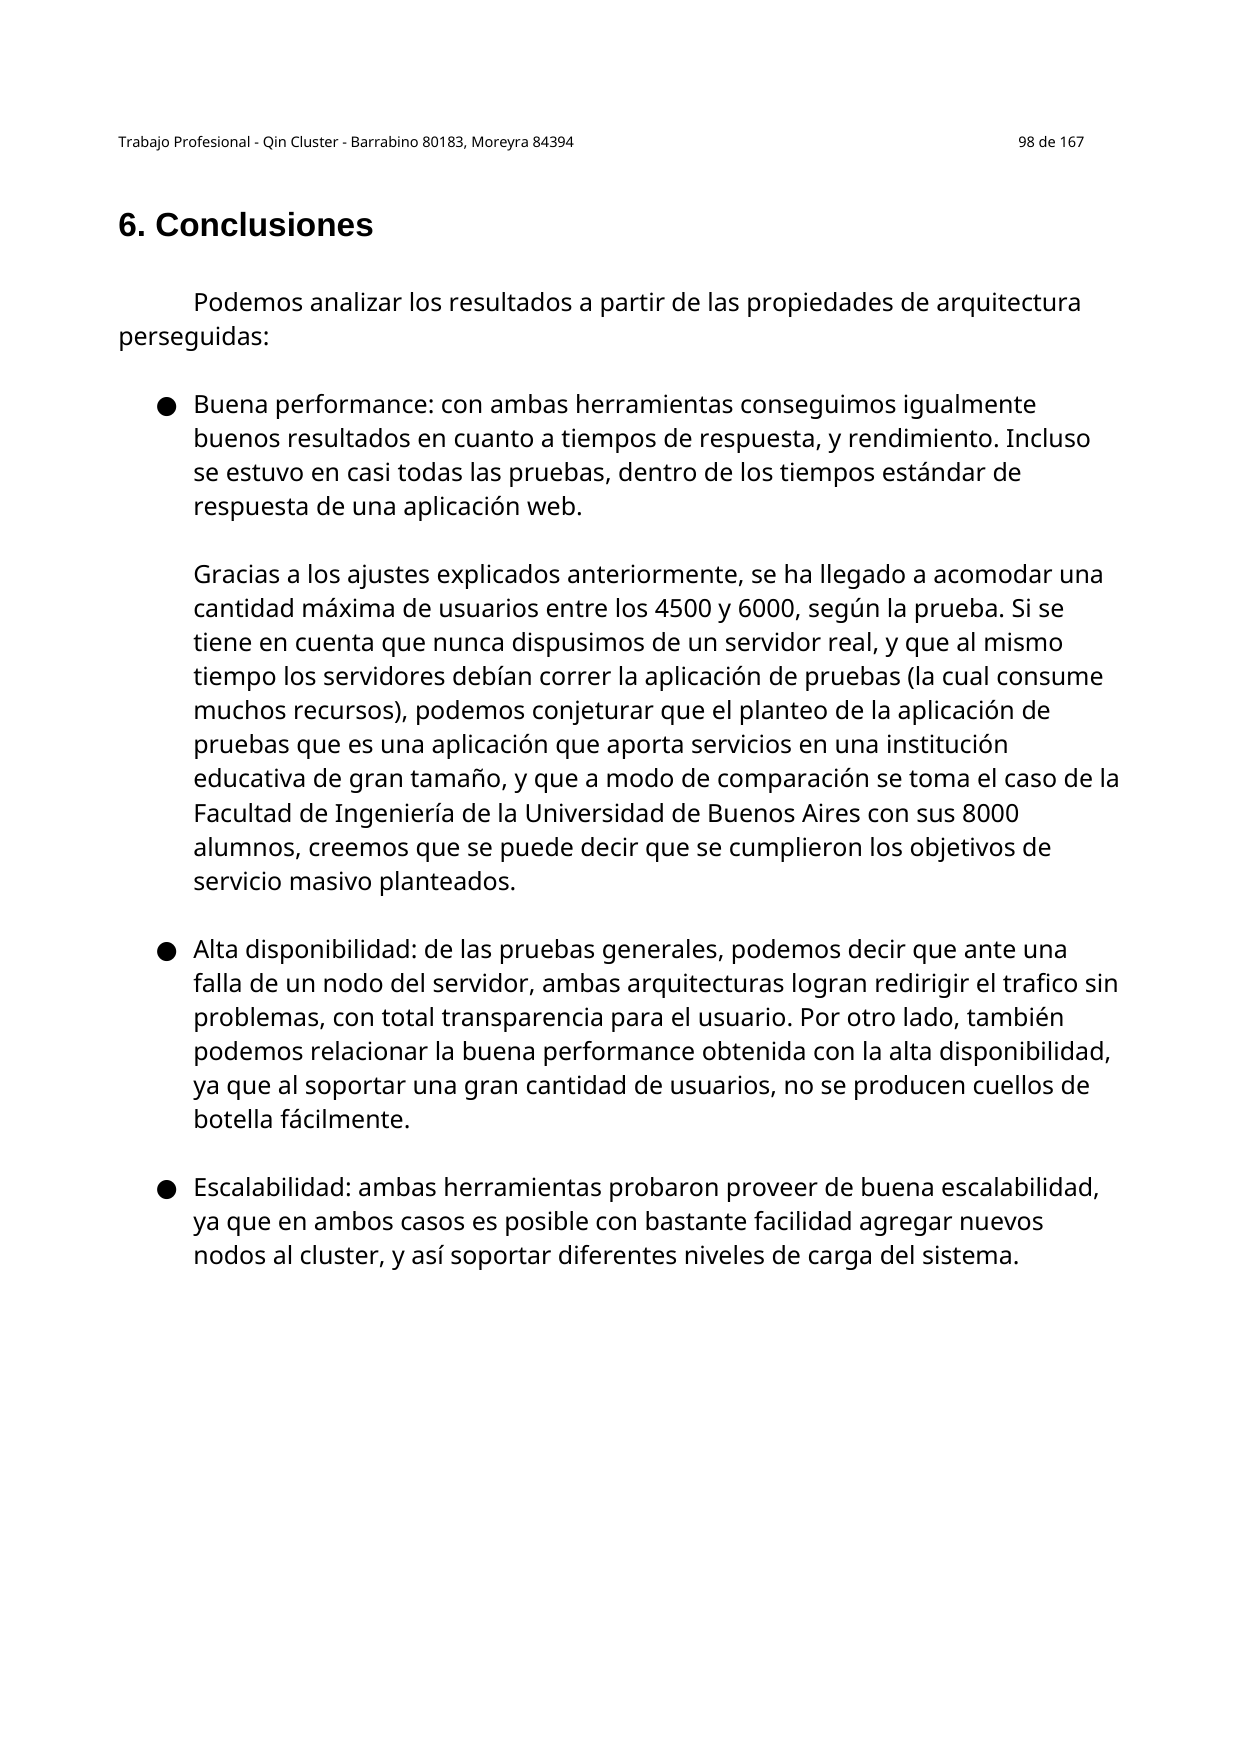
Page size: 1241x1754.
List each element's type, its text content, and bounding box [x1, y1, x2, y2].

list Buena performance: con ambas herramientas conseguimos igualmente buenos resultados en cuanto a tiempos de respuesta, y rendimiento. Incluso se estuvo en casi todas las pruebas, dentro de los tiempos estándar de respuesta de una aplicación web. [156, 386, 1122, 523]
text Podemos analizar los resultados a partir de las propiedades de arquitectura perseguidas: [118, 284, 1122, 352]
list Alta disponibilidad: de las pruebas generales, podemos decir que ante una falla de un nodo del servidor, ambas arquitecturas logran redirigir el trafico sin problemas, con total transparencia para el usuario. Por otro lado, también podemos relacionar la buena performance obtenida con la alta disponibilidad, ya que al soportar una gran cantidad de usuarios, no se producen cuellos de botella fácilmente. [156, 931, 1122, 1136]
list Gracias a los ajustes explicados anteriormente, se ha llegado a acomodar una cantidad máxima de usuarios entre los 4500 y 6000, según la prueba. Si se tiene en cuenta que nunca dispusimos de un servidor real, y que al mismo tiempo los servidores debían correr la aplicación de pruebas (la cual consume muchos recursos), podemos conjeturar que el planteo de la aplicación de pruebas que es una aplicación que aporta servicios en una institución educativa de gran tamaño, y que a modo de comparación se toma el caso de la Facultad de Ingeniería de la Universidad de Buenos Aires con sus 8000 alumnos, creemos que se puede decir que se cumplieron los objetivos de servicio masivo planteados. [156, 557, 1122, 897]
subtitle 6. Conclusiones [118, 207, 1122, 244]
list Escalabilidad: ambas herramientas probaron proveer de buena escalabilidad, ya que en ambos casos es posible con bastante facilidad agregar nuevos nodos al cluster, y así soportar diferentes niveles de carga del sistema. [156, 1170, 1122, 1272]
